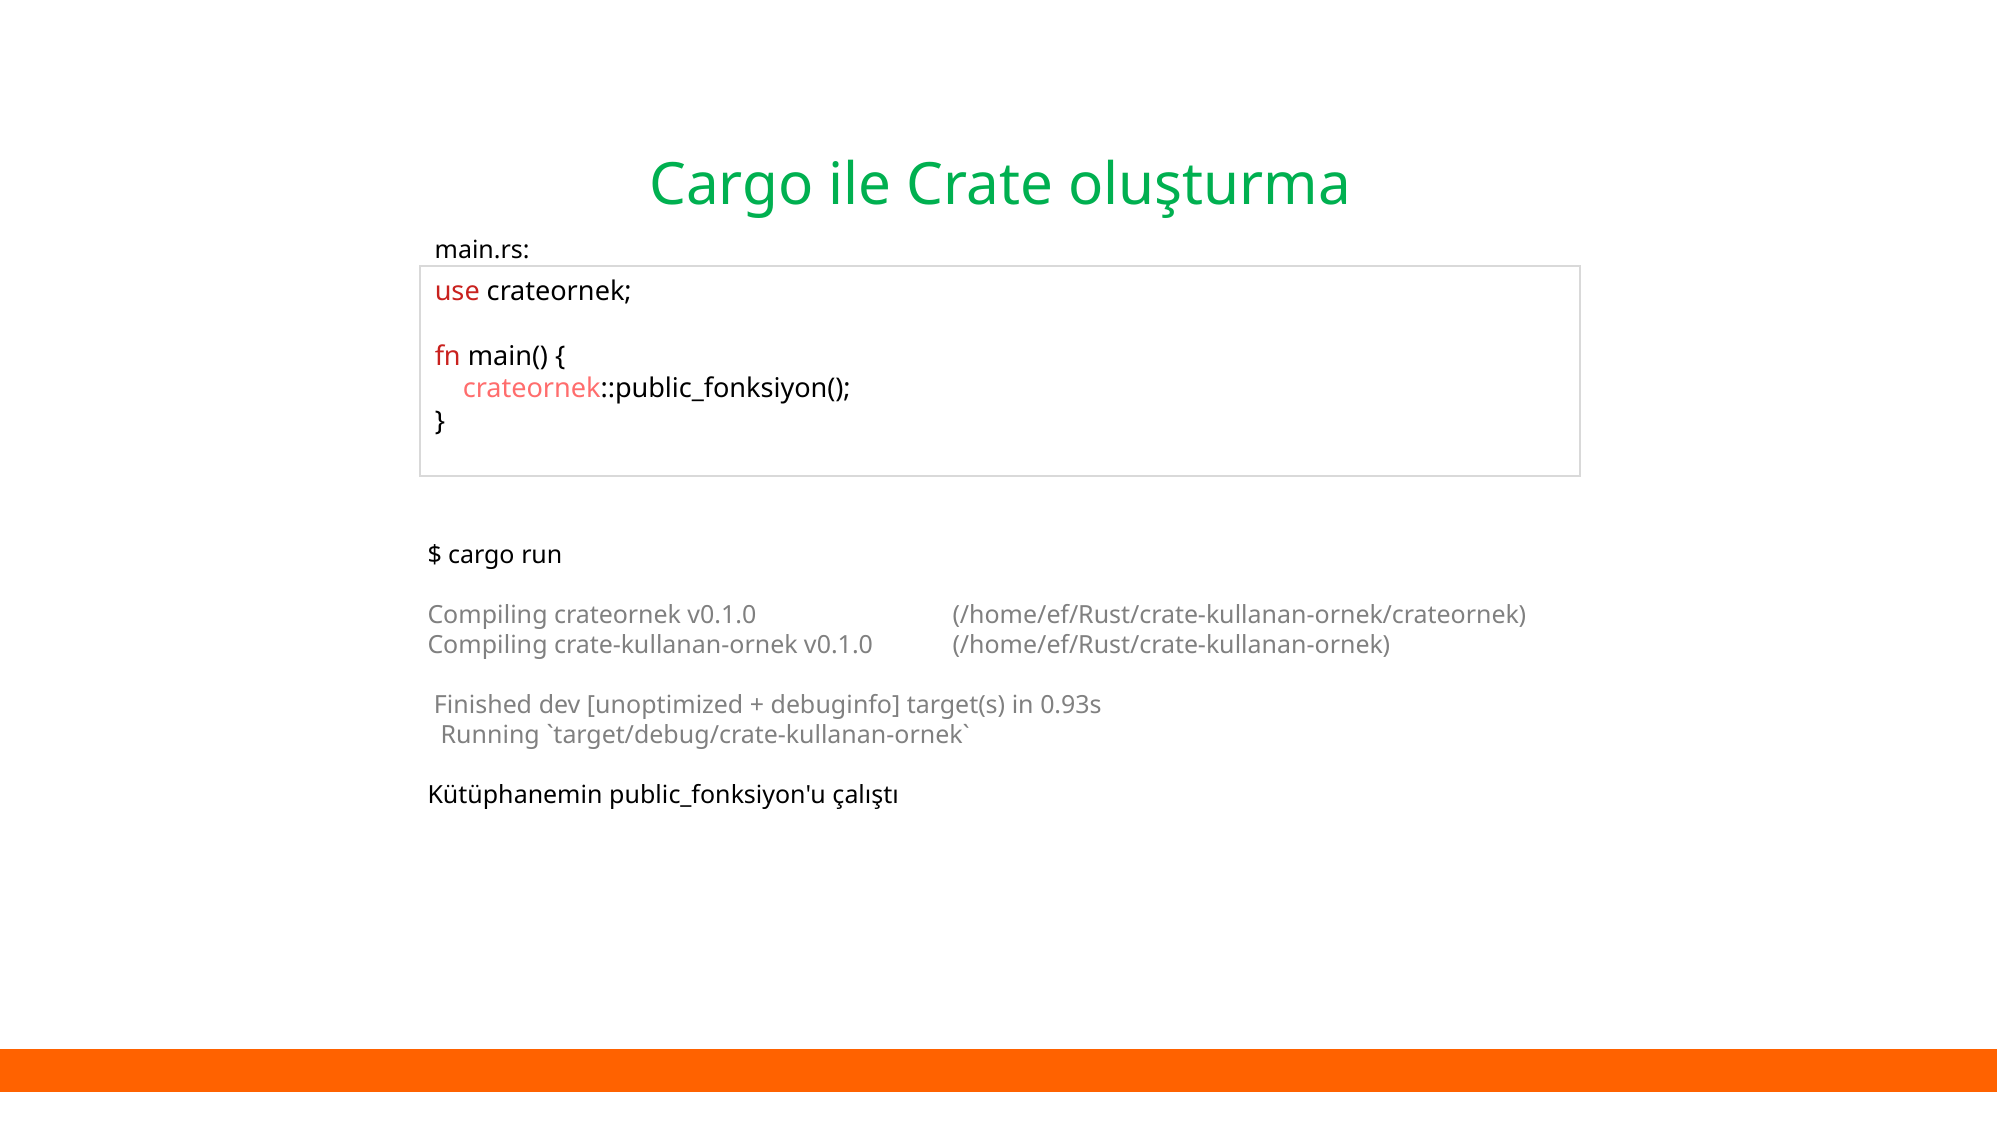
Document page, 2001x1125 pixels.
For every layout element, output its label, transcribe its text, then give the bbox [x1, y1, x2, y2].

text_box [0, 1049, 1997, 1092]
text_box use crateornek; fn main() { crateornek::public_fonksiyon(); } [419, 265, 1581, 476]
text_box Cargo ile Crate oluşturma [420, 146, 1580, 237]
text_box main.rs: [419, 226, 600, 270]
text_box $ cargo run Compiling crateornek v0.1.0 (/home/ef/Rust/crate-kullanan-ornek/crateornek) Compiling crate-kullanan-ornek v0.1.0 (/home/ef/Rust/crate-kullanan-ornek) Finished dev [unoptimized + debuginfo] target(s) in 0.93s Running `target/debug/crate-kullanan-ornek` Kütüphanemin public_fonksiyon'u çalıştı [412, 531, 1547, 803]
